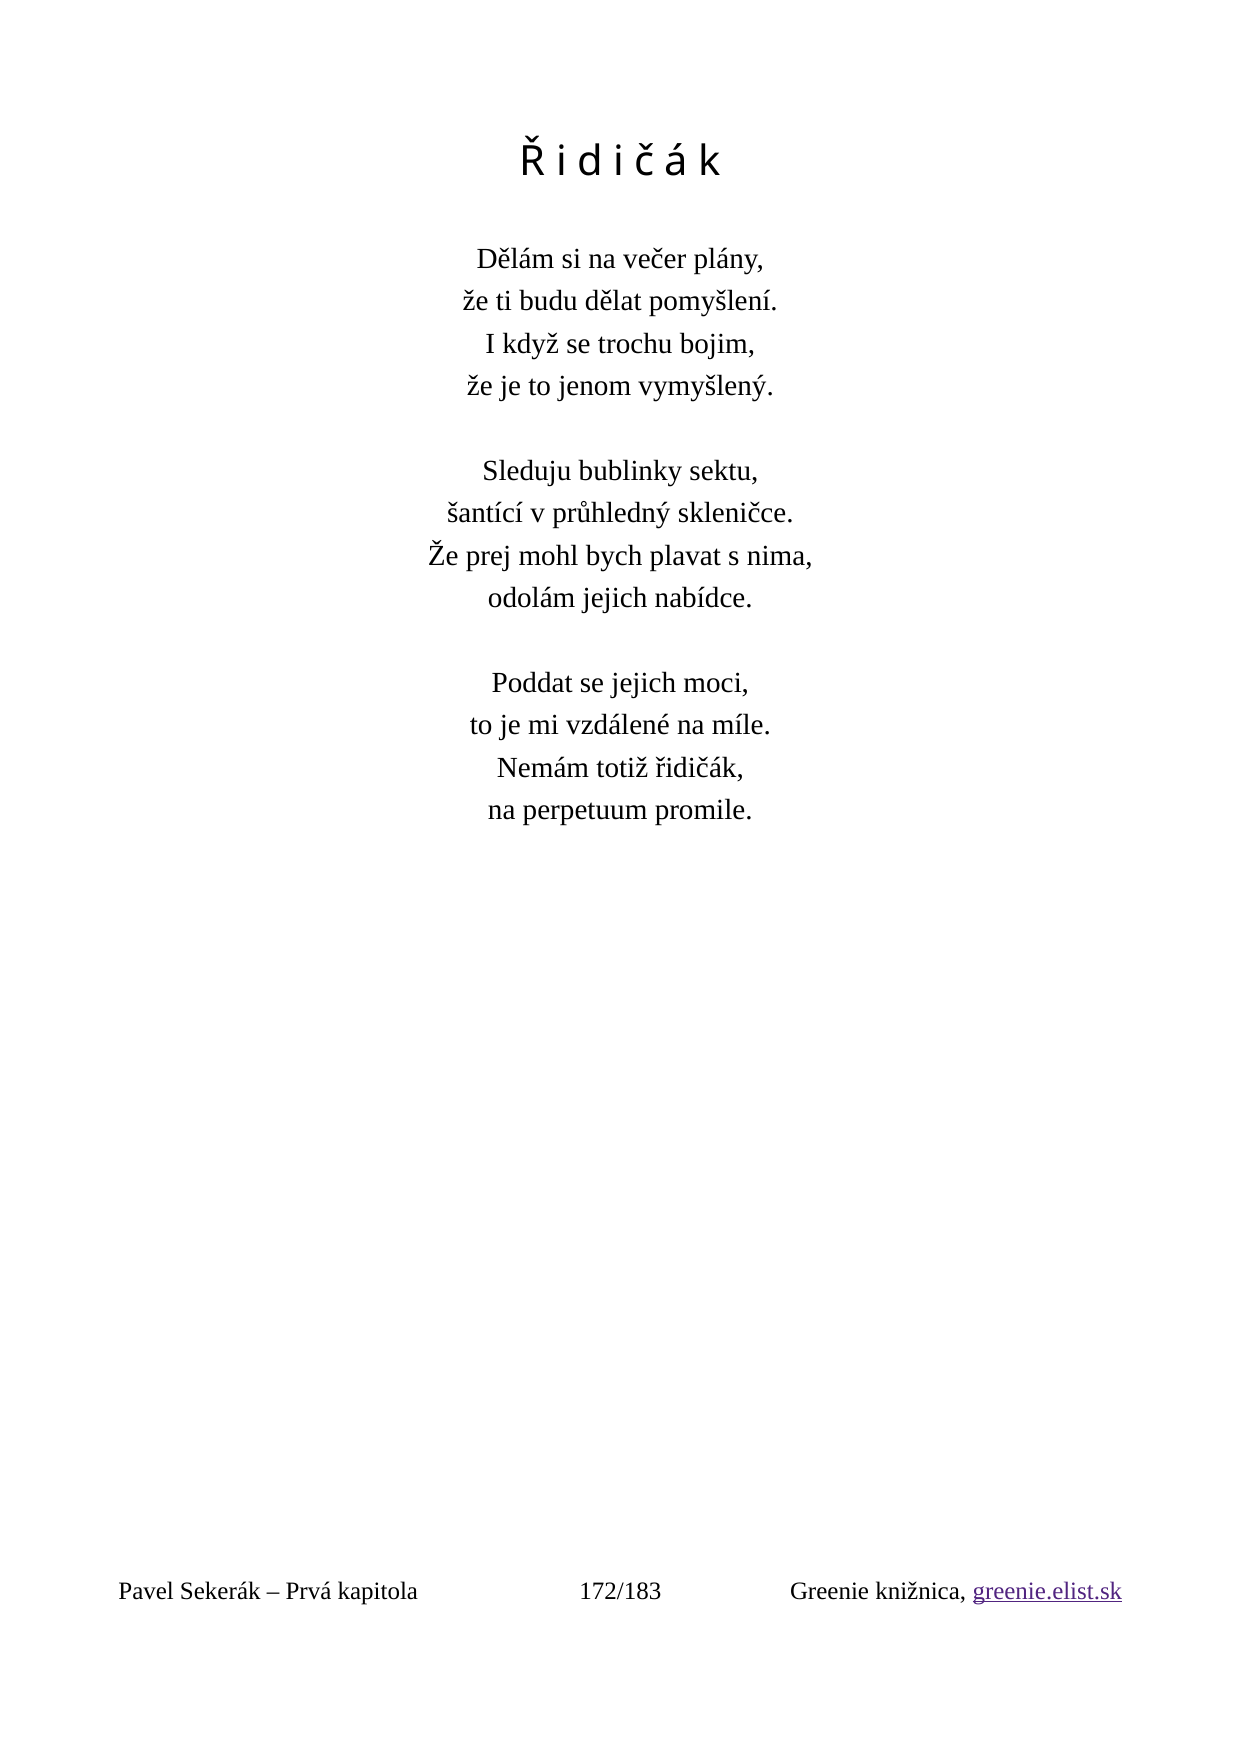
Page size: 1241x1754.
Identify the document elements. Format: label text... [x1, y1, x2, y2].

text Poddat se jejich moci, [106, 665, 1134, 698]
text I když se trochu bojim, [106, 326, 1134, 359]
text to je mi vzdálené na míle. [106, 707, 1134, 741]
text že je to jenom vymyšlený. [106, 368, 1134, 402]
text Dělám si na večer plány, [106, 241, 1134, 274]
subtitle Řidičák [106, 131, 1134, 188]
text Nemám totiž řidičák, [106, 750, 1134, 783]
text že ti budu dělat pomyšlení. [106, 283, 1134, 317]
text šantící v průhledný skleničce. [106, 495, 1134, 529]
text Že prej mohl bych plavat s nima, [106, 538, 1134, 571]
text Sleduju bublinky sektu, [106, 453, 1134, 486]
text odolám jejich nabídce. [106, 580, 1134, 614]
text na perpetuum promile. [106, 792, 1134, 826]
